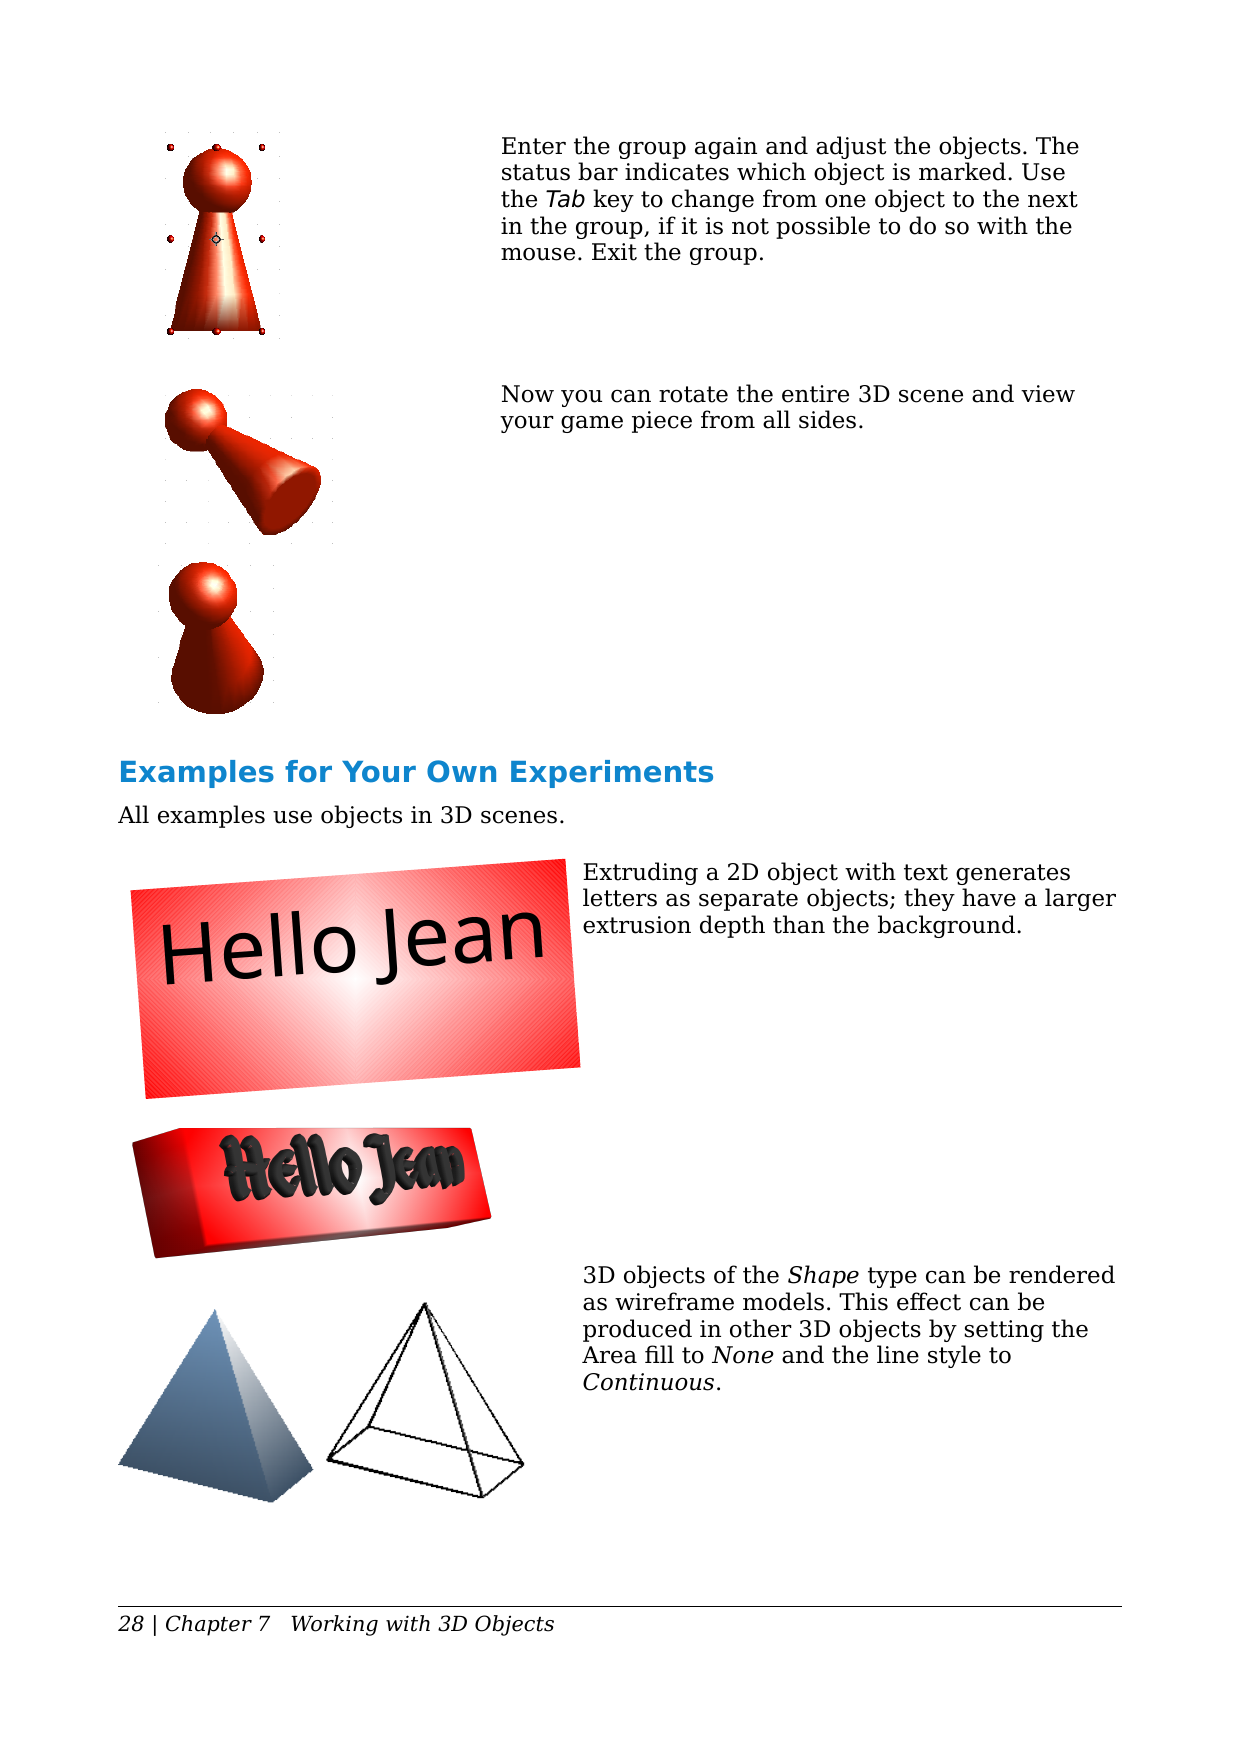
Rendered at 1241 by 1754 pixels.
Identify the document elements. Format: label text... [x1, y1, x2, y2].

table_cell [120, 118, 486, 366]
table_header Extruding a 2D object with text generates letters as separate objects; they have a larger extrusion depth than the background. [583, 859, 1122, 1263]
text All examples use objects in 3D scenes. [118, 802, 1122, 828]
table_header [118, 859, 582, 1263]
table_cell [120, 366, 486, 744]
subtitle Examples for Your Own Experiments [118, 756, 1122, 789]
table_cell Now you can rotate the entire 3D scene and view your game piece from all sides. [486, 366, 1122, 744]
table_cell [118, 1263, 582, 1509]
table_cell Enter the group again and adjust the objects. The status bar indicates which object is marked. Use the Tab key to change from one object to the next in the group, if it is not possible to do so with the mouse. Exit the group. [486, 118, 1122, 366]
table_cell 3D objects of the Shape type can be rendered as wireframe models. This effect can be produced in other 3D objects by setting the Area fill to None and the line style to Continuous. [583, 1263, 1122, 1509]
